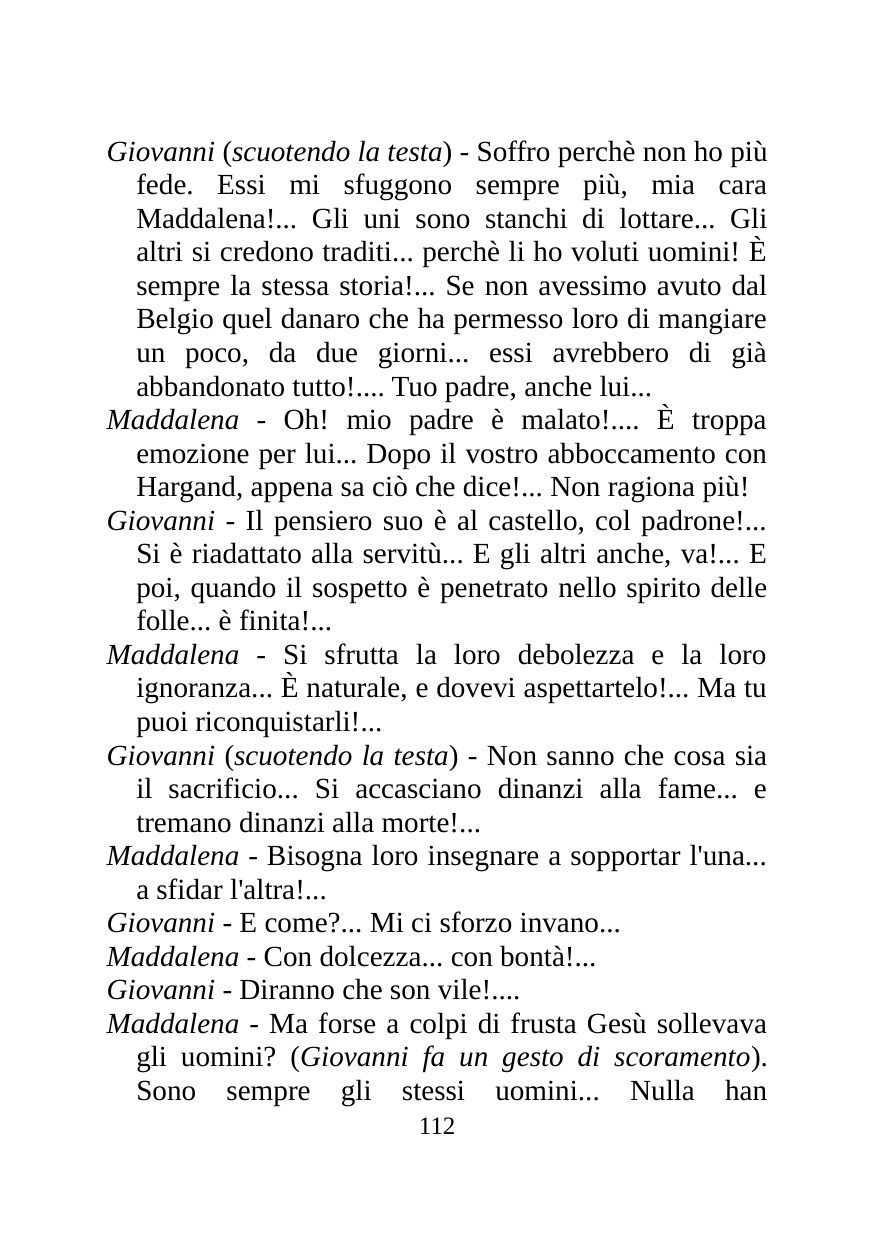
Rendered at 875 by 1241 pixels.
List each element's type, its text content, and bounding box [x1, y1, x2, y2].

text Maddalena - Oh! mio padre è malato!.... È troppa emozione per lui... Dopo il vostro abboccamento con Hargand, appena sa ciò che dice!... Non ragiona più! [106, 402, 768, 503]
text Maddalena - Bisogna loro insegnare a sopportar l'una... a sfidar l'altra!... [106, 838, 768, 905]
text Maddalena - Ma forse a colpi di frusta Gesù sollevava gli uomini? (Giovanni fa un gesto di scoramento). Sono sempre gli stessi uomini... Nulla han [106, 1006, 768, 1107]
text Maddalena - Si sfrutta la loro debolezza e la loro ignoranza... È naturale, e dovevi aspettartelo!... Ma tu puoi riconquistarli!... [106, 637, 768, 738]
text Maddalena - Con dolcezza... con bontà!... [106, 939, 768, 972]
text Giovanni - Diranno che son vile!.... [106, 972, 768, 1006]
text Giovanni - E come?... Mi ci sforzo invano... [106, 905, 768, 939]
text Giovanni (scuotendo la testa) - Non sanno che cosa sia il sacrificio... Si accasciano dinanzi alla fame... e tremano dinanzi alla morte!... [106, 738, 768, 838]
text Giovanni - Il pensiero suo è al castello, col padrone!... Si è riadattato alla servitù... E gli altri anche, va!... E poi, quando il sospetto è penetrato nello spirito delle folle... è finita!... [106, 503, 768, 637]
text Giovanni (scuotendo la testa) - Soffro perchè non ho più fede. Essi mi sfuggono sempre più, mia cara Maddalena!... Gli uni sono stanchi di lottare... Gli altri si credono traditi... perchè li ho voluti uomini! È sempre la stessa storia!... Se non avessimo avuto dal Belgio quel danaro che ha permesso loro di mangiare un poco, da due giorni... essi avrebbero di già abbandonato tutto!.... Tuo padre, anche lui... [106, 134, 768, 402]
